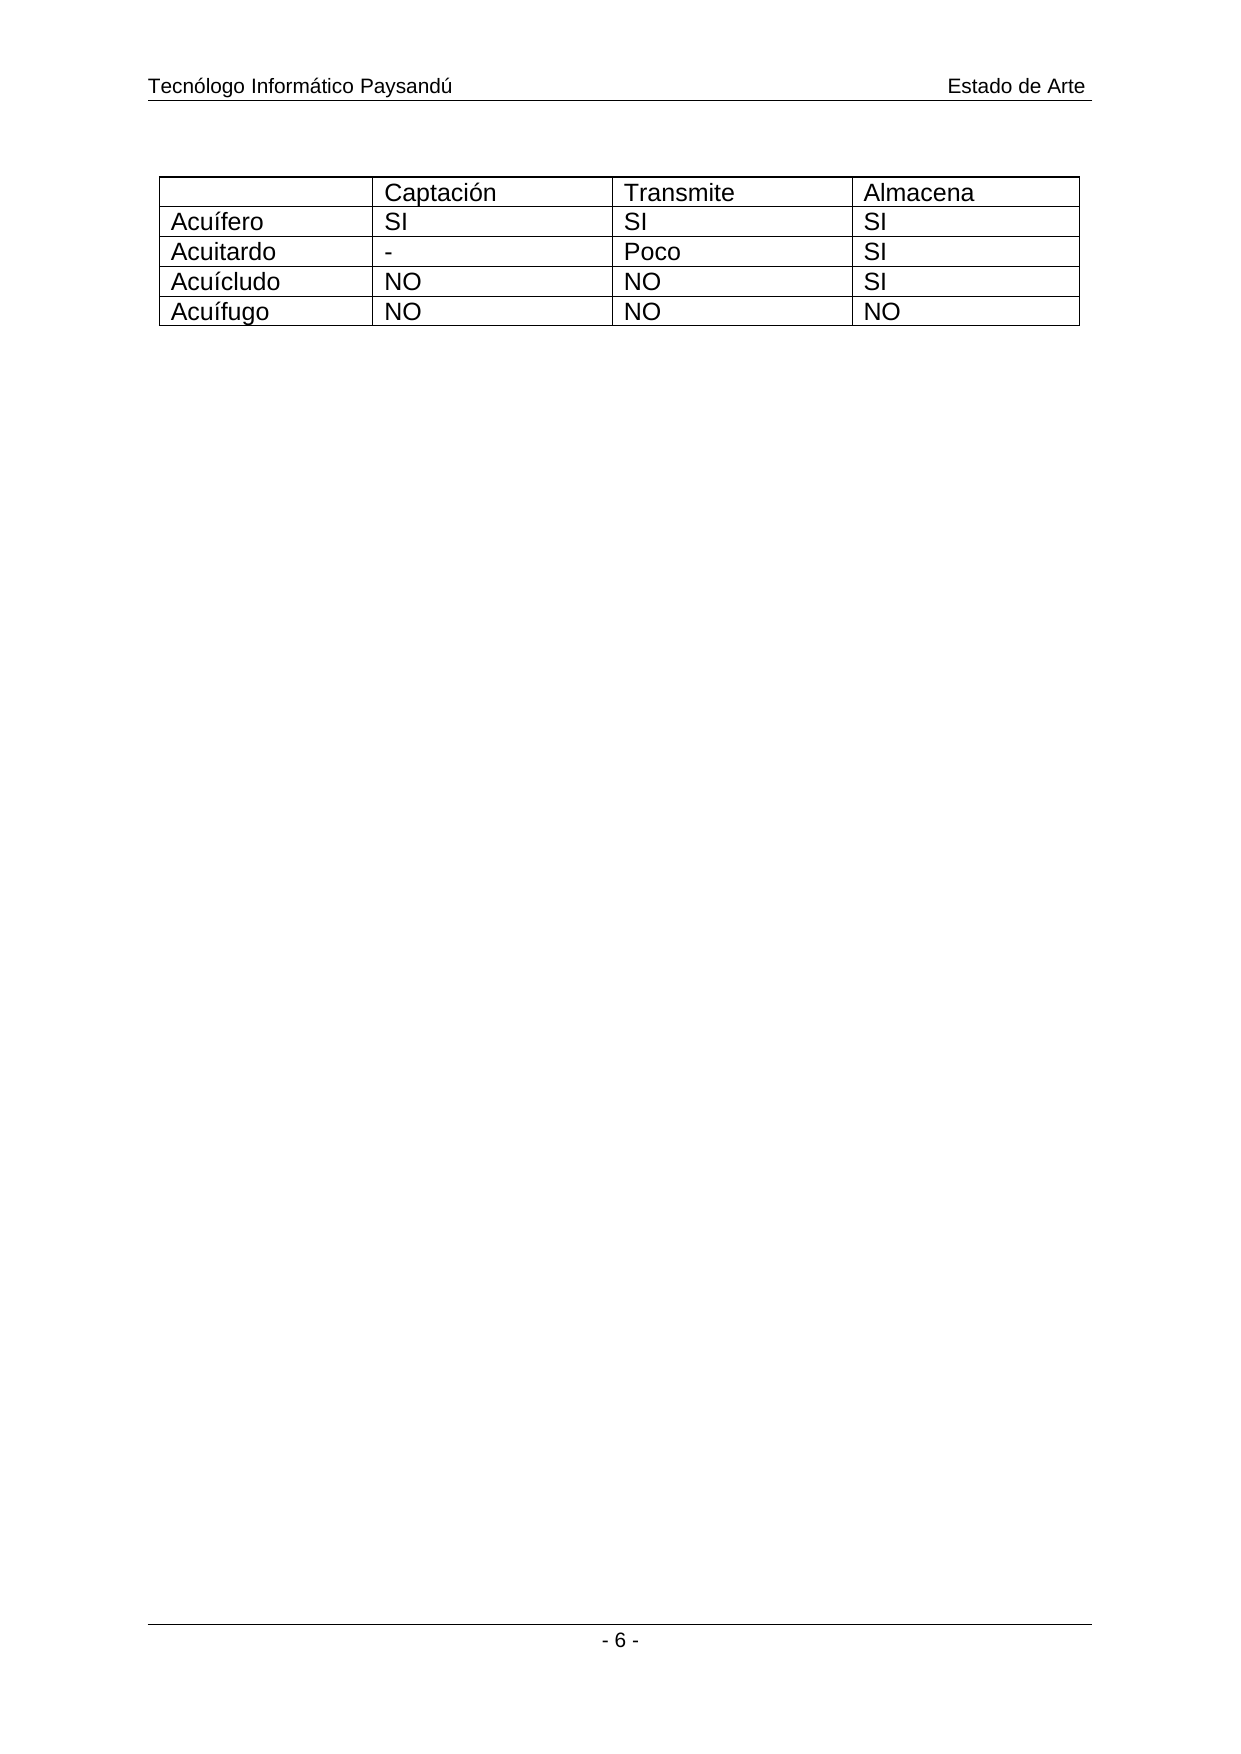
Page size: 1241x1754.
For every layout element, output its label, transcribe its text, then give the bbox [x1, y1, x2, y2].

table_header [160, 178, 372, 206]
table_cell SI [373, 207, 612, 236]
table_cell NO [373, 297, 612, 325]
table_cell Acuífero [160, 207, 372, 236]
table_cell Acuícludo [160, 267, 372, 296]
table_cell SI [853, 207, 1079, 236]
table_cell NO [853, 297, 1079, 325]
table_cell Acuitardo [160, 237, 372, 266]
table_cell SI [613, 207, 852, 236]
table_header Almacena [853, 178, 1079, 206]
table_cell SI [853, 237, 1079, 266]
table_cell NO [613, 267, 852, 296]
table_cell NO [373, 267, 612, 296]
table_cell Acuífugo [160, 297, 372, 325]
table_header Captación [373, 178, 612, 206]
table_cell - [373, 237, 612, 266]
table_cell SI [853, 267, 1079, 296]
table_cell NO [613, 297, 852, 325]
table_cell Poco [613, 237, 852, 266]
table_header Transmite [613, 178, 852, 206]
